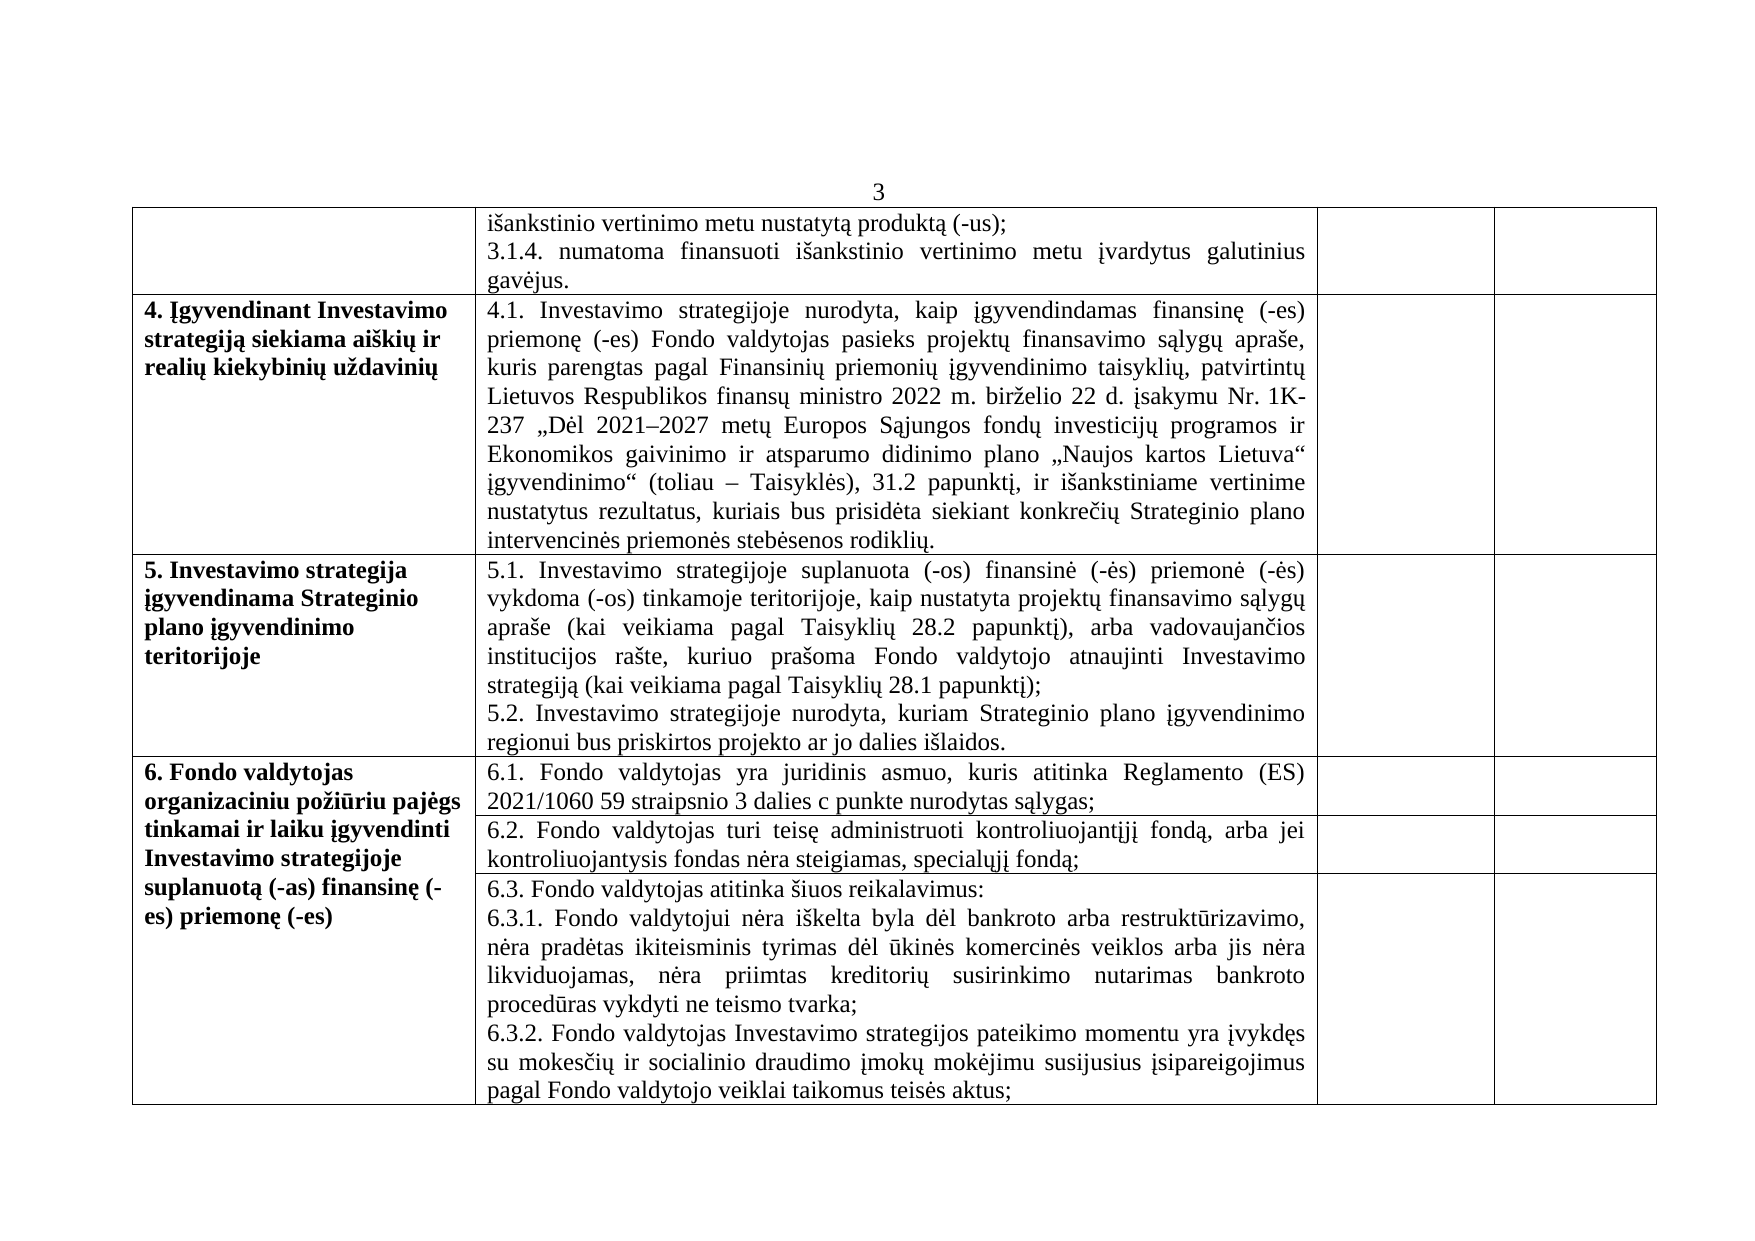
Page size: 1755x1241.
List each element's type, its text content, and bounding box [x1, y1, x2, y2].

table_cell [1318, 816, 1494, 873]
table_cell [1495, 208, 1656, 294]
table_cell [1495, 874, 1656, 1104]
table_cell 4. Įgyvendinant Investavimo strategiją siekiama aiškių ir realių kiekybinių uždavinių [133, 295, 475, 554]
table_cell [1495, 757, 1656, 814]
table_cell 5.1. Investavimo strategijoje suplanuota (-os) finansinė (-ės) priemonė (-ės) vykdoma (-os) tinkamoje teritorijoje, kaip nustatyta projektų finansavimo sąlygų apraše (kai veikiama pagal Taisyklių 28.2 papunktį), arba vadovaujančios institucijos rašte, kuriuo prašoma Fondo valdytojo atnaujinti Investavimo strategiją (kai veikiama pagal Taisyklių 28.1 papunktį); 5.2. Investavimo strategijoje nurodyta, kuriam Strateginio plano įgyvendinimo regionui bus priskirtos projekto ar jo dalies išlaidos. [476, 555, 1317, 756]
table_cell [1318, 555, 1494, 756]
table_cell [1318, 295, 1494, 554]
table_cell 6.2. Fondo valdytojas turi teisę administruoti kontroliuojantįjį fondą, arba jei kontroliuojantysis fondas nėra steigiamas, specialųjį fondą; [476, 816, 1317, 873]
table_cell 6. Fondo valdytojas organizaciniu požiūriu pajėgs tinkamai ir laiku įgyvendinti Investavimo strategijoje suplanuotą (-as) finansinę (-es) priemonę (-es) [133, 757, 475, 1104]
table_cell [1495, 816, 1656, 873]
table_cell [1318, 874, 1494, 1104]
table_cell išankstinio vertinimo metu nustatytą produktą (-us); 3.1.4. numatoma finansuoti išankstinio vertinimo metu įvardytus galutinius gavėjus. [476, 208, 1317, 294]
table_cell 6.3. Fondo valdytojas atitinka šiuos reikalavimus: 6.3.1. Fondo valdytojui nėra iškelta byla dėl bankroto arba restruktūrizavimo, nėra pradėtas ikiteisminis tyrimas dėl ūkinės komercinės veiklos arba jis nėra likviduojamas, nėra priimtas kreditorių susirinkimo nutarimas bankroto procedūras vykdyti ne teismo tvarka; 6.3.2. Fondo valdytojas Investavimo strategijos pateikimo momentu yra įvykdęs su mokesčių ir socialinio draudimo įmokų mokėjimu susijusius įsipareigojimus pagal Fondo valdytojo veiklai taikomus teisės aktus; [476, 874, 1317, 1104]
table_cell [1318, 757, 1494, 814]
table_cell [1318, 208, 1494, 294]
table_cell 5. Investavimo strategija įgyvendinama Strateginio plano įgyvendinimo teritorijoje [133, 555, 475, 756]
table_cell 6.1. Fondo valdytojas yra juridinis asmuo, kuris atitinka Reglamento (ES) 2021/1060 59 straipsnio 3 dalies c punkte nurodytas sąlygas; [476, 757, 1317, 814]
table_cell 4.1. Investavimo strategijoje nurodyta, kaip įgyvendindamas finansinę (-es) priemonę (-es) Fondo valdytojas pasieks projektų finansavimo sąlygų apraše, kuris parengtas pagal Finansinių priemonių įgyvendinimo taisyklių, patvirtintų Lietuvos Respublikos finansų ministro 2022 m. birželio 22 d. įsakymu Nr. 1K-237 „Dėl 2021–2027 metų Europos Sąjungos fondų investicijų programos ir Ekonomikos gaivinimo ir atsparumo didinimo plano „Naujos kartos Lietuva“ įgyvendinimo“ (toliau – Taisyklės), 31.2 papunktį, ir išankstiniame vertinime nustatytus rezultatus, kuriais bus prisidėta siekiant konkrečių Strateginio plano intervencinės priemonės stebėsenos rodiklių. [476, 295, 1317, 554]
table_cell [133, 208, 475, 294]
table_cell [1495, 295, 1656, 554]
table_cell [1495, 555, 1656, 756]
